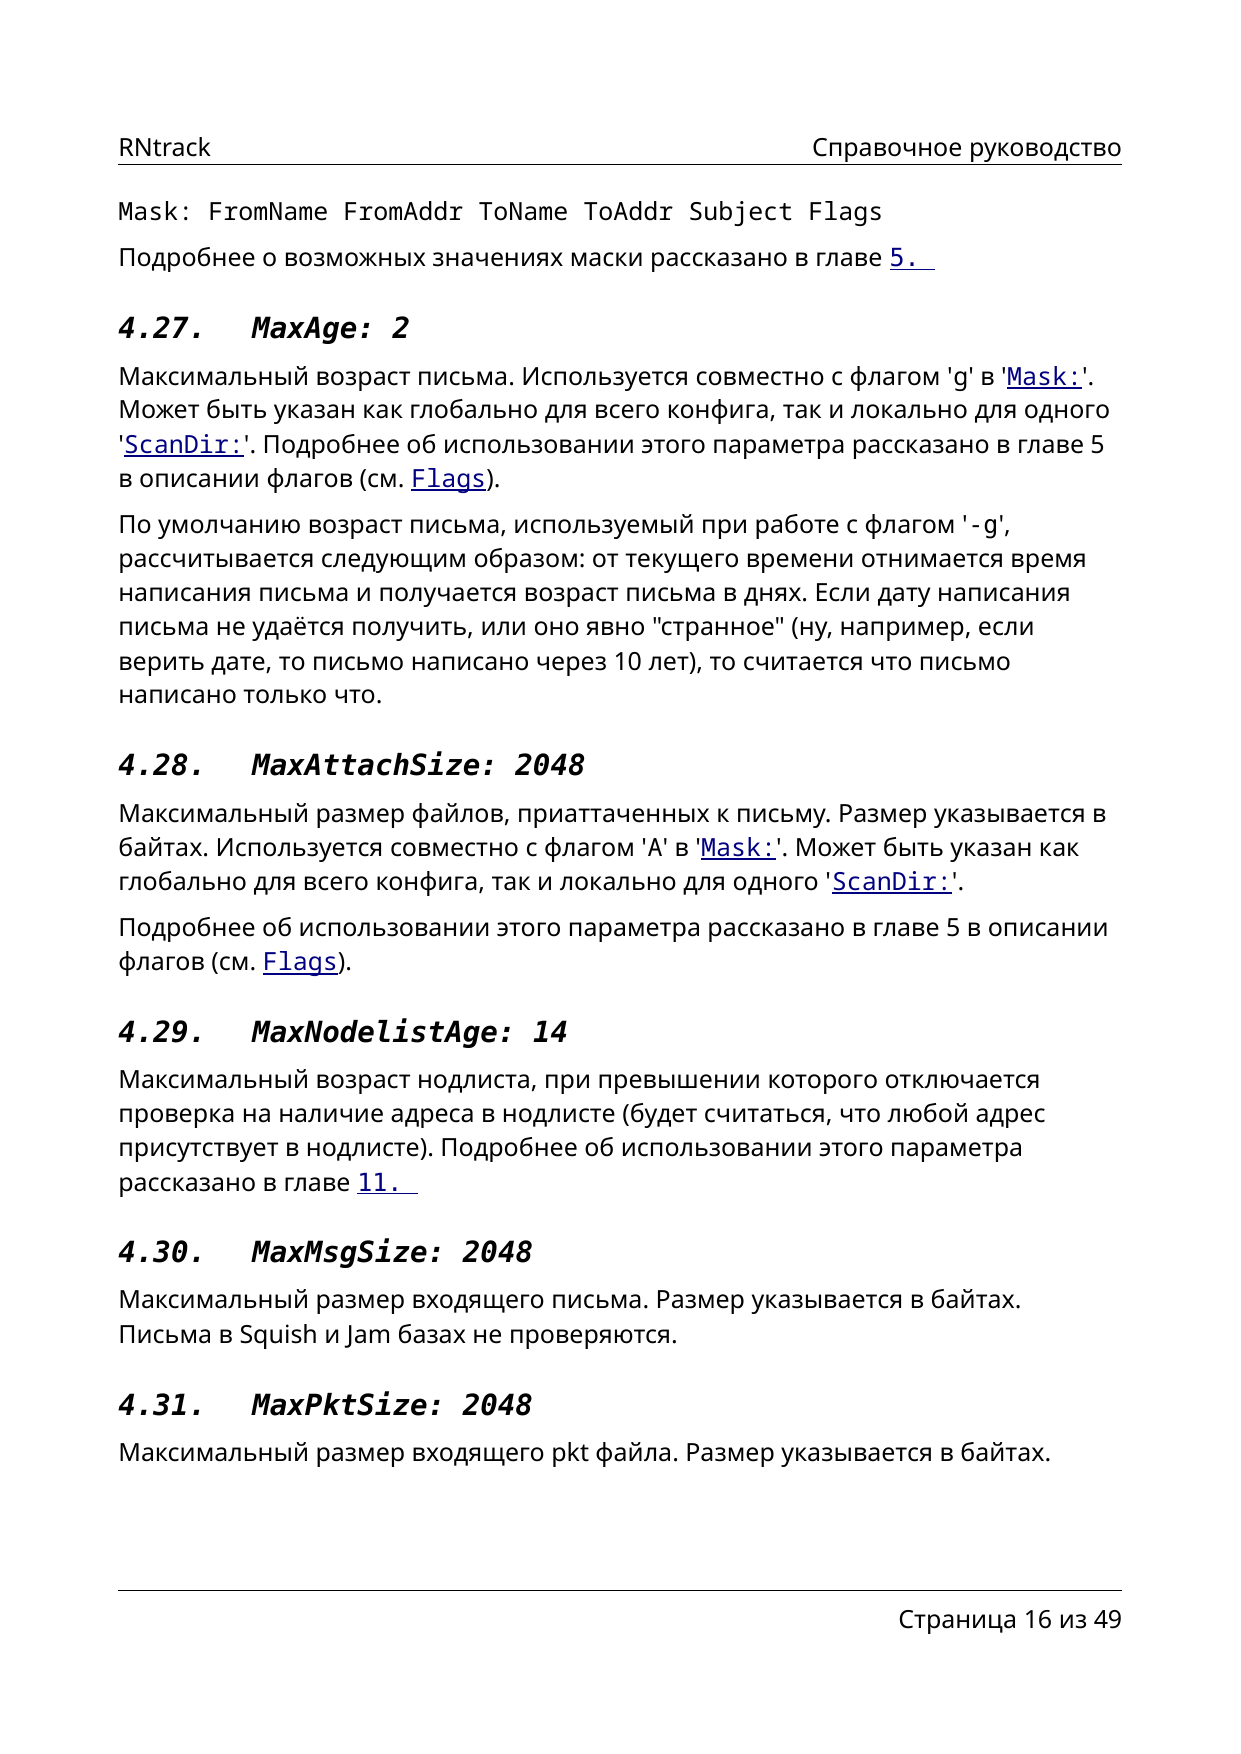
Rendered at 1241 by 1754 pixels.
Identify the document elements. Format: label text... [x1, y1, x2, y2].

text Максимальный возраст письма. Используется совместно с флагом 'g' в 'Mask:'. Может быть указан как глобально для всего конфига, так и локально для одного 'ScanDir:'. Подробнее об использовании этого параметра рассказано в главе 5 в описании флагов (см. Flags). [118, 358, 1122, 494]
subtitle MaxAge: 2 [118, 312, 1122, 346]
text Максимальный размер входящего письма. Размер указывается в байтах. Письма в Squish и Jam базах не проверяются. [118, 1282, 1122, 1350]
text Максимальный размер файлов, приаттаченных к письму. Размер указывается в байтах. Используется совместно с флагом 'A' в 'Mask:'. Может быть указан как глобально для всего конфига, так и локально для одного 'ScanDir:'. [118, 795, 1122, 897]
subtitle MaxPktSize: 2048 [118, 1388, 1122, 1422]
text Максимальный возраст нодлиста, при превышении которого отключается проверка на наличие адреса в нодлисте (будет считаться, что любой адрес присутствует в нодлисте). Подробнее об использовании этого параметра рассказано в главе 11 [118, 1062, 1122, 1198]
text Подробнее о возможных значениях маски рассказано в главе 5 [118, 240, 1122, 274]
text Подробнее об использовании этого параметра рассказано в главе 5 в описании флагов (см. Flags). [118, 910, 1122, 978]
subtitle MaxNodelistAge: 14 [118, 1016, 1122, 1049]
subtitle MaxAttachSize: 2048 [118, 749, 1122, 783]
text По умолчанию возраст письма, используемый при работе с флагом '-g', рассчитывается следующим образом: от текущего времени отнимается время написания письма и получается возраст письма в днях. Если дату написания письма не удаётся получить, или оно явно "странное" (ну, например, если верить дате, то письмо написано через 10 лет), то считается что письмо написано только что. [118, 507, 1122, 711]
text Максимальный размер входящего pkt файла. Размер указывается в байтах. [118, 1434, 1122, 1468]
subtitle MaxMsgSize: 2048 [118, 1236, 1122, 1270]
text Mask: FromName FromAddr ToName ToAddr Subject Flags [118, 193, 1122, 228]
